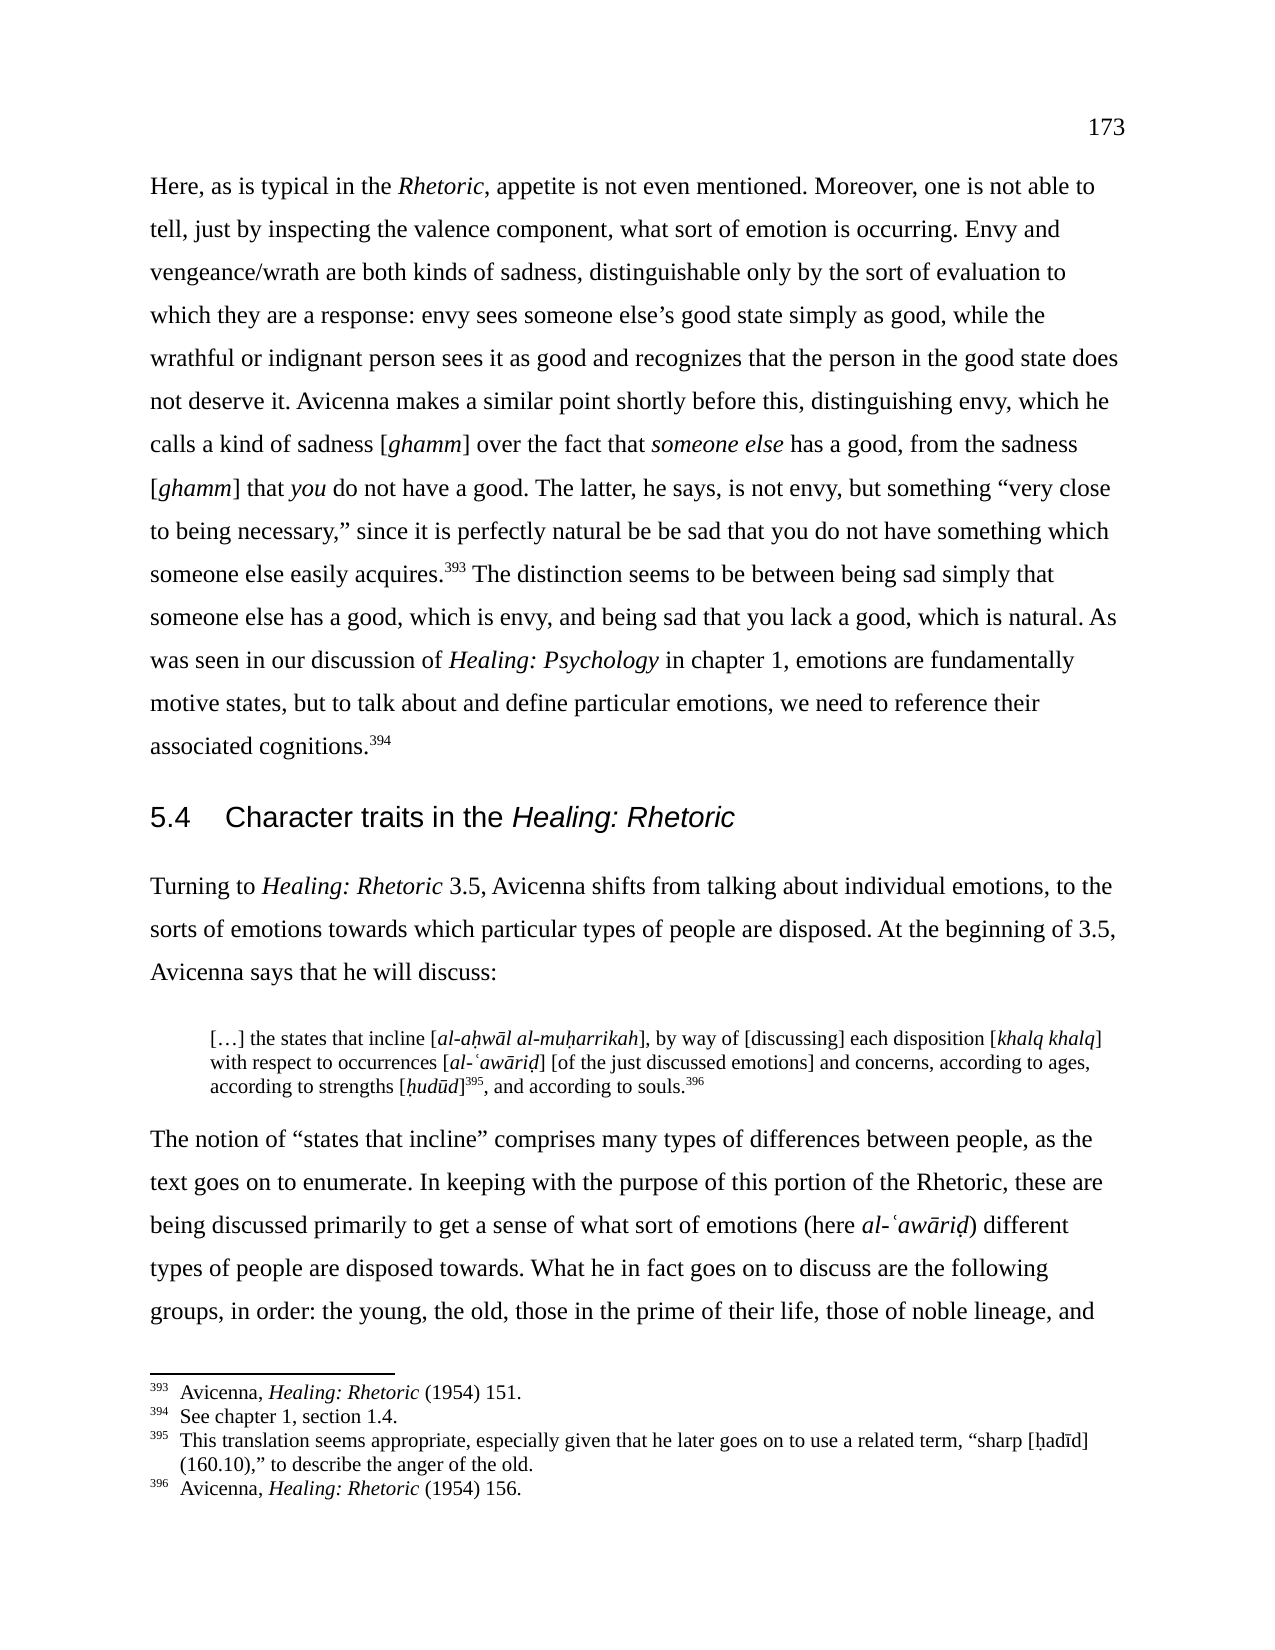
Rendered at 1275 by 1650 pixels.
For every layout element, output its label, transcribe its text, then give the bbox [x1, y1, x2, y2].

text This translation seems appropriate, especially given that he later goes on to use a related term, “sharp [ḥadīd] (160.10),” to describe the anger of the old. [150, 1428, 1125, 1476]
text See chapter 1, section 1.4. [150, 1404, 1125, 1428]
text Here, as is typical in the Rhetoric, appetite is not even mentioned. Moreover, one is not able to tell, just by inspecting the valence component, what sort of emotion is occurring. Envy and vengeance/wrath are both kinds of sadness, distinguishable only by the sort of evaluation to which they are a response: envy sees someone else’s good state simply as good, while the wrathful or indignant person sees it as good and recognizes that the person in the good state does not deserve it. Avicenna makes a similar point shortly before this, distinguishing envy, which he calls a kind of sadness [ghamm] over the fact that someone else has a good, from the sadness [ghamm] that you do not have a good. The latter, he says, is not envy, but something “very close to being necessary,” since it is perfectly natural be be sad that you do not have something which someone else easily acquires. The distinction seems to be between being sad simply that someone else has a good, which is envy, and being sad that you lack a good, which is natural. As was seen in our discussion of Healing: Psychology in chapter 1, emotions are fundamentally motive states, but to talk about and define particular emotions, we need to reference their associated cognitions. [150, 171, 1125, 760]
text Avicenna, Healing: Rhetoric (1954) 151. [150, 1380, 1125, 1404]
text Avicenna, Healing: Rhetoric (1954) 156. [150, 1476, 1125, 1500]
subtitle 5.4 Character traits in the Healing: Rhetoric [150, 800, 1125, 833]
text Turning to Healing: Rhetoric 3.5, Avicenna shifts from talking about individual emotions, to the sorts of emotions towards which particular types of people are disposed. At the beginning of 3.5, Avicenna says that he will discuss: [150, 871, 1125, 986]
text […] the states that incline [al-aḥwāl al-muḥarrikah], by way of [discussing] each disposition [khalq khalq] with respect to occurrences [al-ʿawāriḍ] [of the just discussed emotions] and concerns, according to ages, according to strengths [ḥudūd], and according to souls. [210, 1026, 1125, 1098]
text The notion of “states that incline” comprises many types of differences between people, as the text goes on to enumerate. In keeping with the purpose of this portion of the Rhetoric, these are being discussed primarily to get a sense of what sort of emotions (here al-ʿawāriḍ) different types of people are disposed towards. What he in fact goes on to discuss are the following groups, in order: the young, the old, those in the prime of their life, those of noble lineage, and [150, 1124, 1125, 1325]
